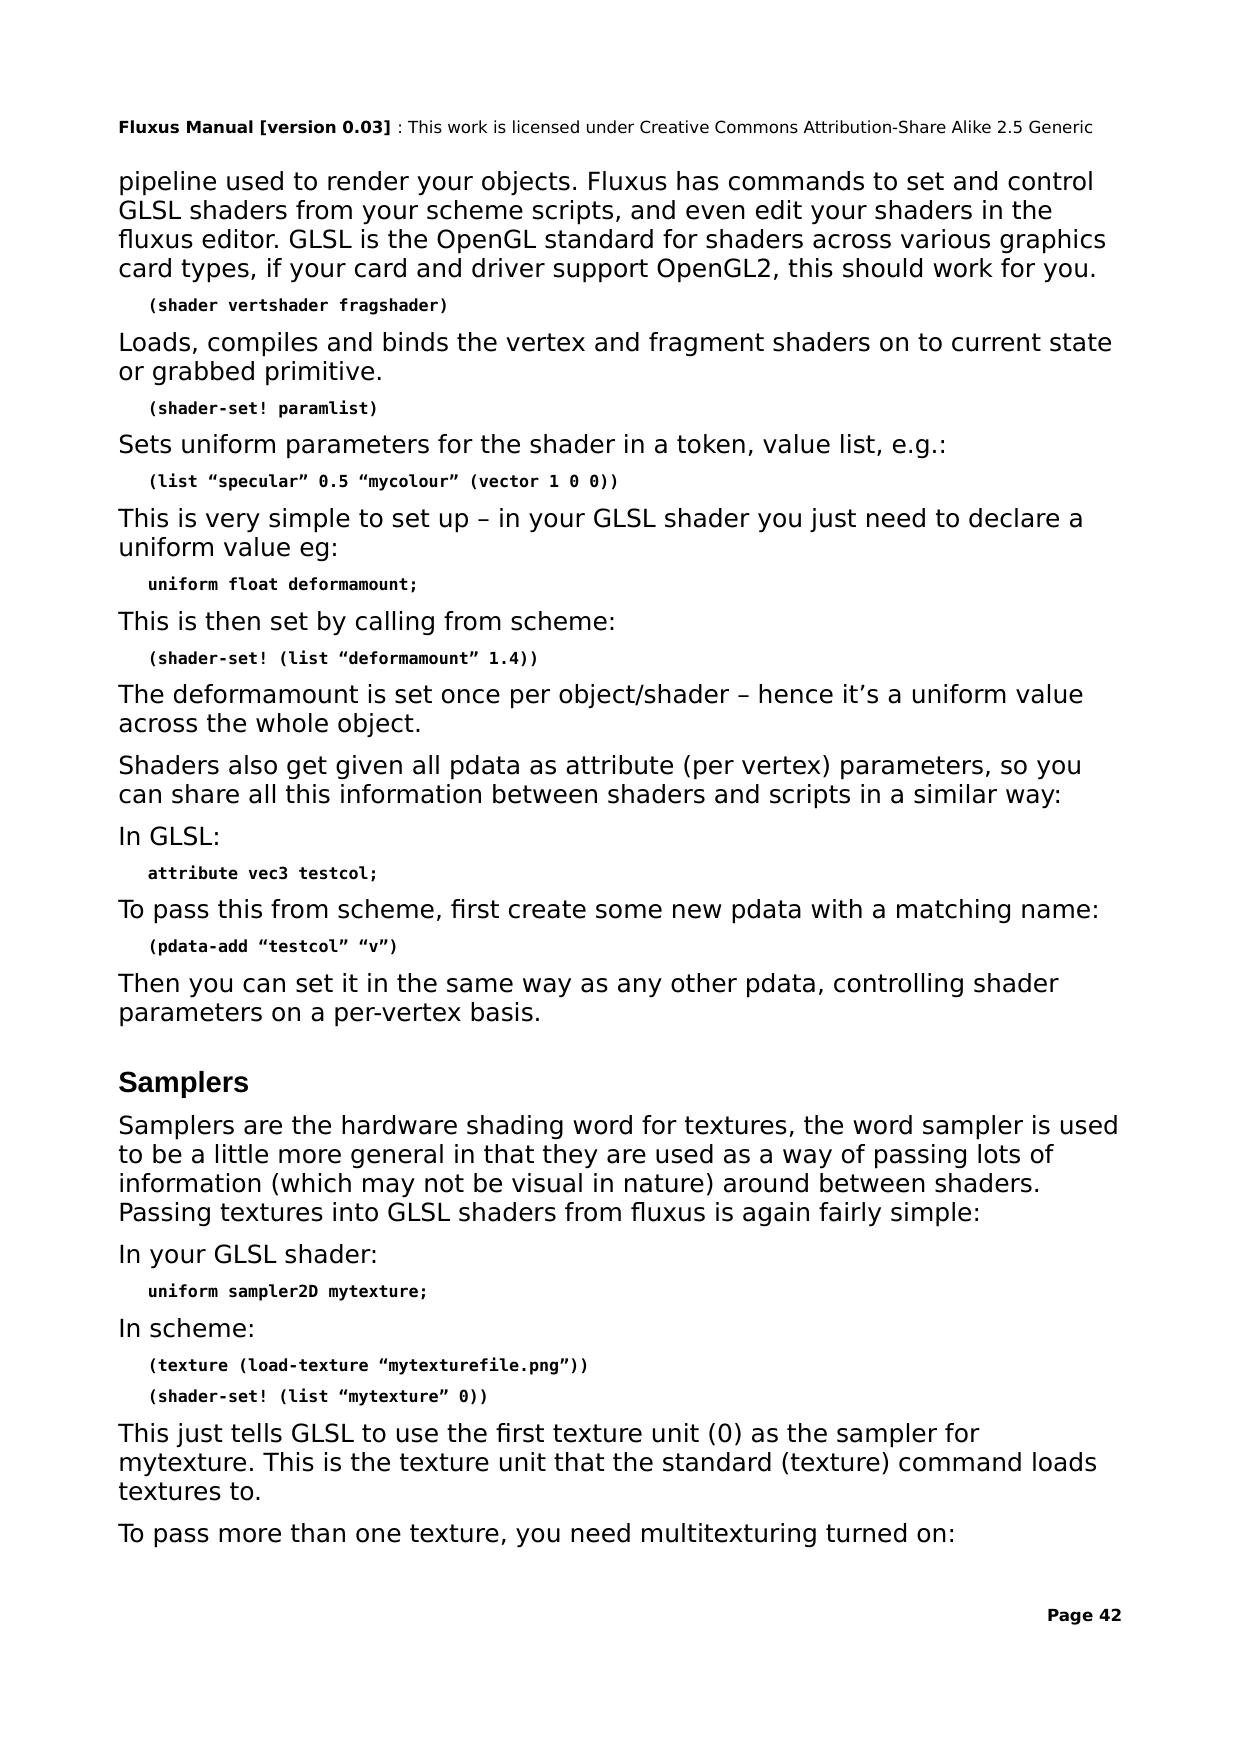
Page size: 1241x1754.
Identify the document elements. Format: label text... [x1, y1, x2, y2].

text pipeline used to render your objects. Fluxus has commands to set and control GLSL shaders from your scheme scripts, and even edit your shaders in the fluxus editor. GLSL is the OpenGL standard for shaders across various graphics card types, if your card and driver support OpenGL2, this should work for you. [118, 167, 1122, 284]
text To pass more than one texture, you need multitexturing turned on: [118, 1519, 1122, 1548]
text In GLSL: [118, 822, 1122, 851]
text uniform sampler2D mytexture; [148, 1282, 1122, 1301]
text To pass this from scheme, first create some new pdata with a matching name: [118, 896, 1122, 925]
text In scheme: [118, 1314, 1122, 1343]
text uniform float deformamount; [148, 575, 1122, 594]
text Loads, compiles and binds the vertex and fragment shaders on to current state or grabbed primitive. [118, 328, 1122, 386]
text The deformamount is set once per object/shader – hence it’s a uniform value across the whole object. [118, 681, 1122, 739]
text (pdata-add “testcol” “v”) [148, 937, 1122, 957]
text (texture (load-texture “mytexturefile.png”)) [148, 1356, 1122, 1375]
text Sets uniform parameters for the shader in a token, value list, e.g.: [118, 431, 1122, 460]
text (shader-set! (list “mytexture” 0)) [148, 1387, 1122, 1407]
text In your GLSL shader: [118, 1240, 1122, 1269]
text Shaders also get given all pdata as attribute (per vertex) parameters, so you can share all this information between shaders and scripts in a similar way: [118, 751, 1122, 810]
subtitle Samplers [118, 1065, 1122, 1099]
text Then you can set it in the same way as any other pdata, controlling shader parameters on a per-vertex basis. [118, 969, 1122, 1028]
text This is then set by calling from scheme: [118, 607, 1122, 636]
text attribute vec3 testcol; [148, 864, 1122, 883]
text This is very simple to set up – in your GLSL shader you just need to declare a uniform value eg: [118, 504, 1122, 563]
text Samplers are the hardware shading word for textures, the word sampler is used to be a little more general in that they are used as a way of passing lots of information (which may not be visual in nature) around between shaders. Passing textures into GLSL shaders from fluxus is again fairly simple: [118, 1111, 1122, 1228]
text (shader vertshader fragshader) [148, 296, 1122, 316]
text This just tells GLSL to use the first texture unit (0) as the sampler for mytexture. This is the texture unit that the standard (texture) command loads textures to. [118, 1419, 1122, 1507]
text (list “specular” 0.5 “mycolour” (vector 1 0 0)) [148, 472, 1122, 492]
text (shader-set! paramlist) [148, 399, 1122, 418]
text (shader-set! (list “deformamount” 1.4)) [148, 649, 1122, 668]
